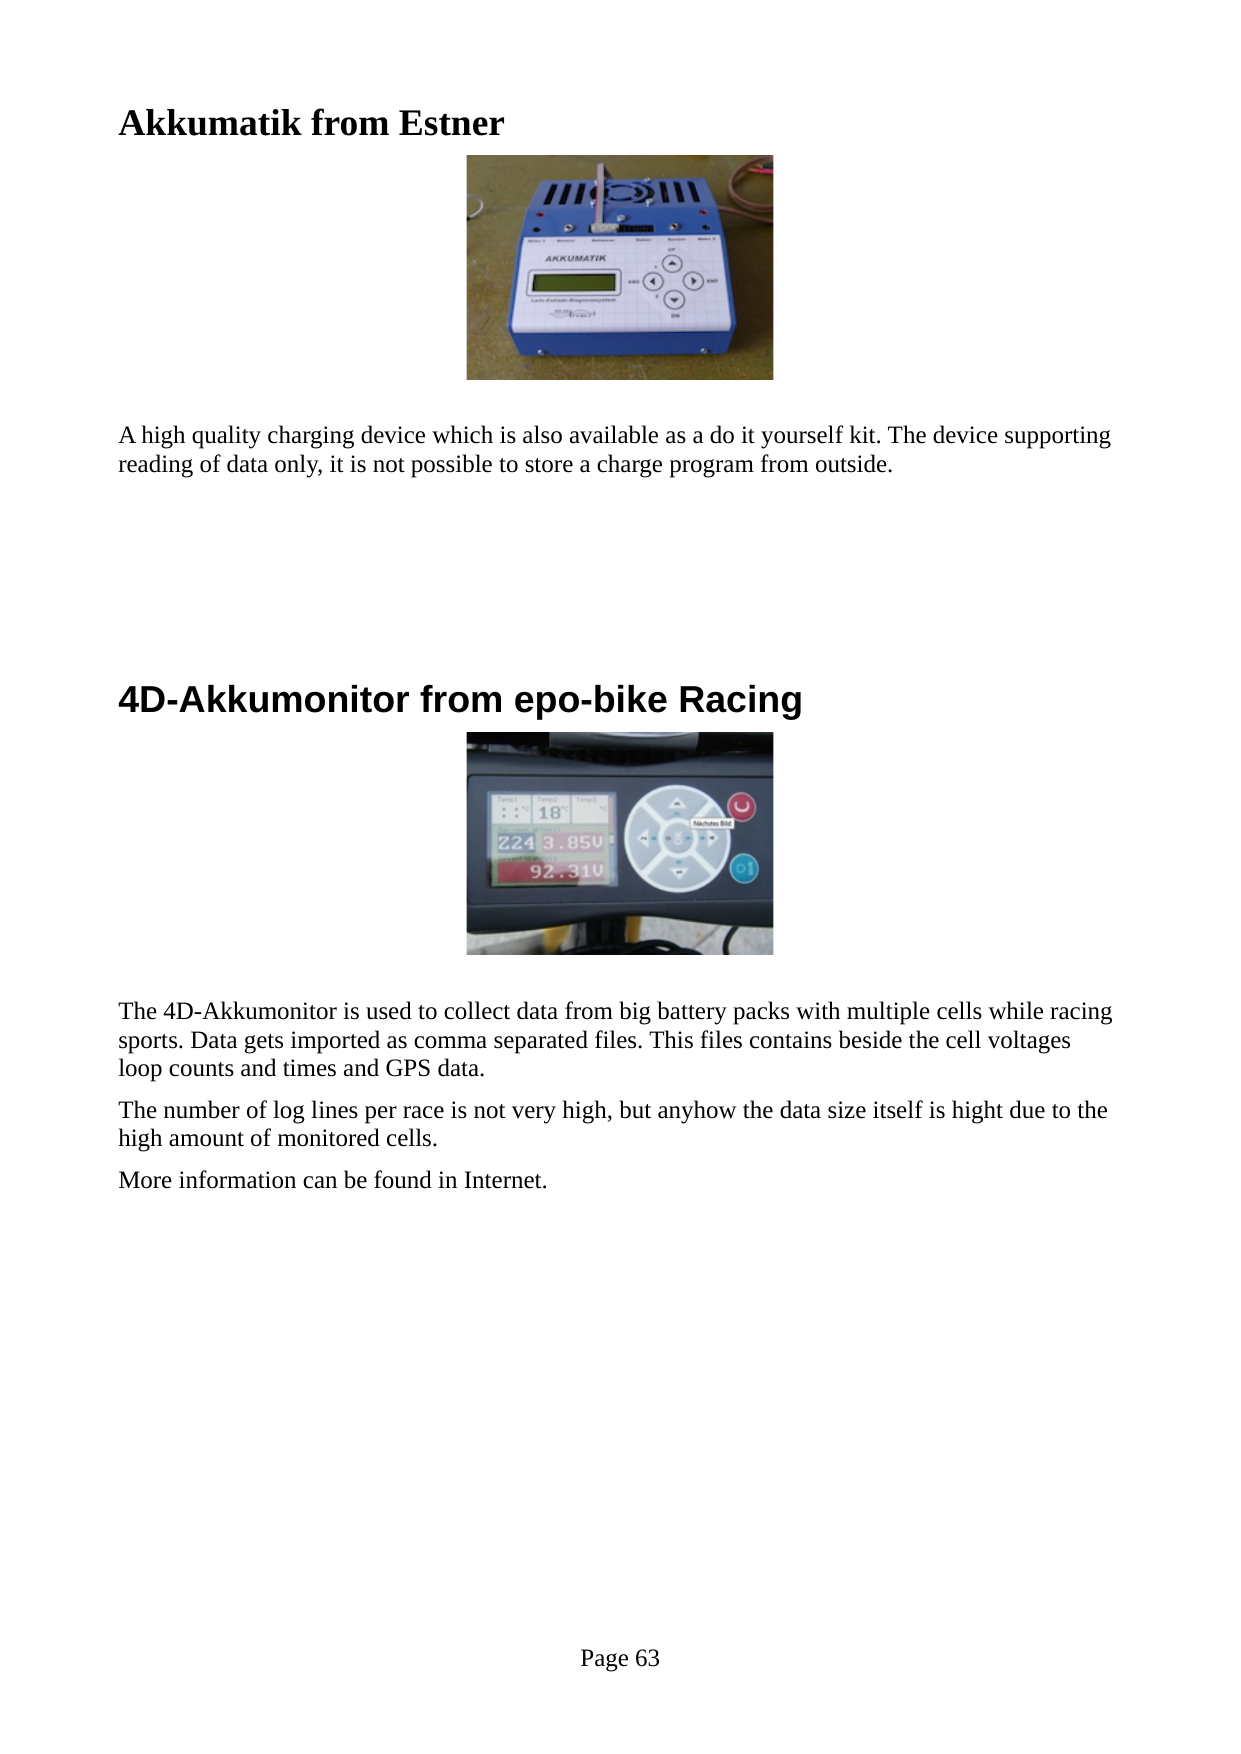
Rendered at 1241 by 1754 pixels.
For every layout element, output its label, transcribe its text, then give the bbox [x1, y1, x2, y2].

text More information can be found in Internet. [118, 1165, 1122, 1193]
subtitle Akkumatik from Estner [118, 100, 1122, 143]
text The number of log lines per race is not very high, but anyhow the data size itself is hight due to the high amount of monitored cells. [118, 1095, 1122, 1152]
subtitle 4D-Akkumonitor from epo-bike Racing [118, 677, 1122, 720]
text A high quality charging device which is also available as a do it yourself kit. The device supporting reading of data only, it is not possible to store a charge program from outside. [118, 421, 1122, 478]
text The 4D-Akkumonitor is used to collect data from big battery packs with multiple cells while racing sports. Data gets imported as comma separated files. This files contains beside the cell voltages loop counts and times and GPS data. [118, 996, 1122, 1082]
picture [466, 732, 774, 955]
picture [466, 155, 774, 380]
